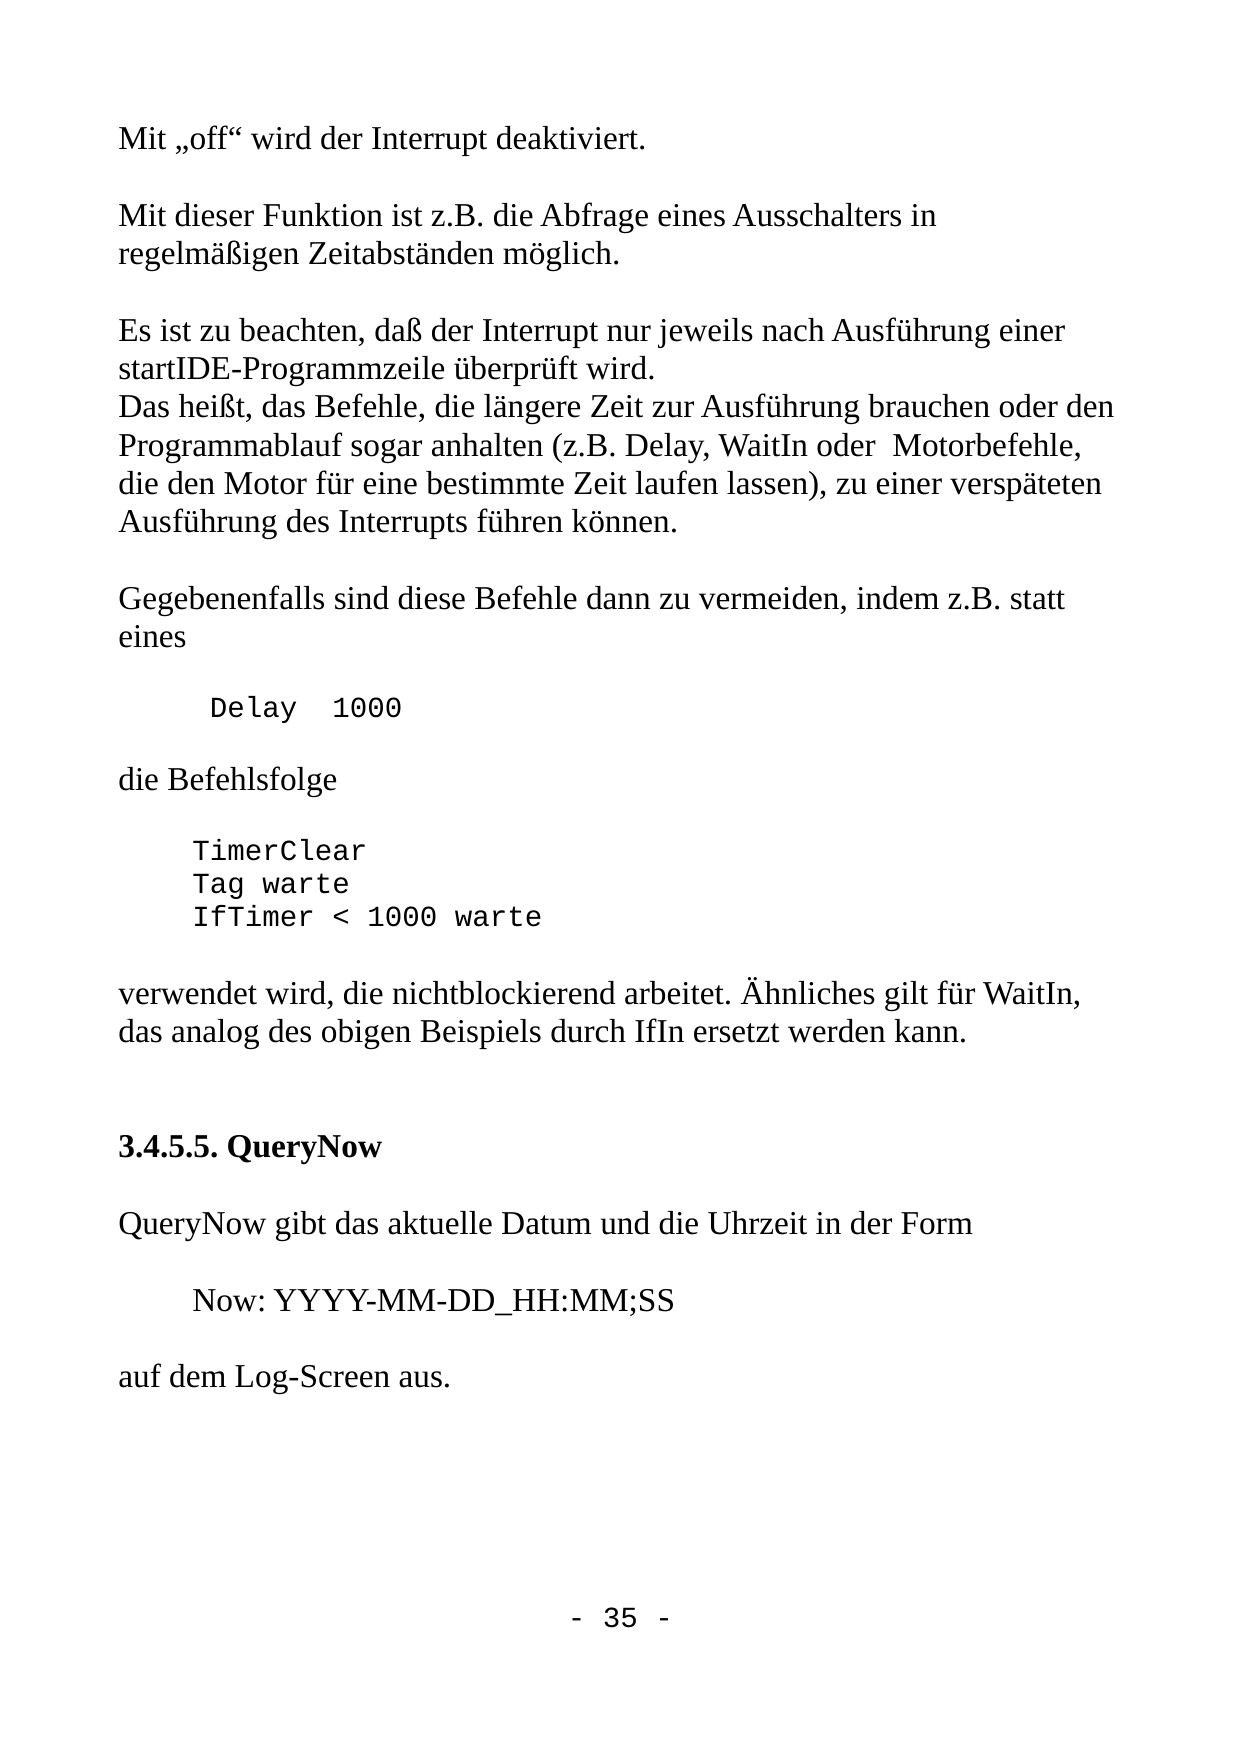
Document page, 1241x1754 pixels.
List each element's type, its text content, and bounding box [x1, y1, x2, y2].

text QueryNow gibt das aktuelle Datum und die Uhrzeit in der Form [118, 1203, 1122, 1242]
text Es ist zu beachten, daß der Interrupt nur jeweils nach Ausführung einer startIDE-Programmzeile überprüft wird. [118, 310, 1122, 386]
text verwendet wird, die nichtblockierend arbeitet. Ähnliches gilt für WaitIn, das analog des obigen Beispiels durch IfIn ersetzt werden kann. [118, 973, 1122, 1050]
text Now: YYYY-MM-DD_HH:MM;SS [118, 1280, 1122, 1318]
text Mit dieser Funktion ist z.B. die Abfrage eines Ausschalters in regelmäßigen Zeitabständen möglich. [118, 195, 1122, 271]
text TimerClear [118, 836, 1122, 869]
text 3.4.5.5. QueryNow [118, 1127, 1122, 1165]
text die Befehlsfolge [118, 759, 1122, 797]
text Das heißt, das Befehle, die längere Zeit zur Ausführung brauchen oder den Programmablauf sogar anhalten (z.B. Delay, WaitIn oder Motorbefehle, die den Motor für eine bestimmte Zeit laufen lassen), zu einer verspäteten Ausführung des Interrupts führen können. [118, 386, 1122, 540]
text Gegebenenfalls sind diese Befehle dann zu vermeiden, indem z.B. statt eines [118, 578, 1122, 655]
text IfTimer < 1000 warte [118, 902, 1122, 935]
text auf dem Log-Screen aus. [118, 1357, 1122, 1395]
text Tag warte [118, 869, 1122, 902]
text Delay 1000 [118, 693, 1122, 726]
text Mit „off“ wird der Interrupt deaktiviert. [118, 118, 1122, 156]
